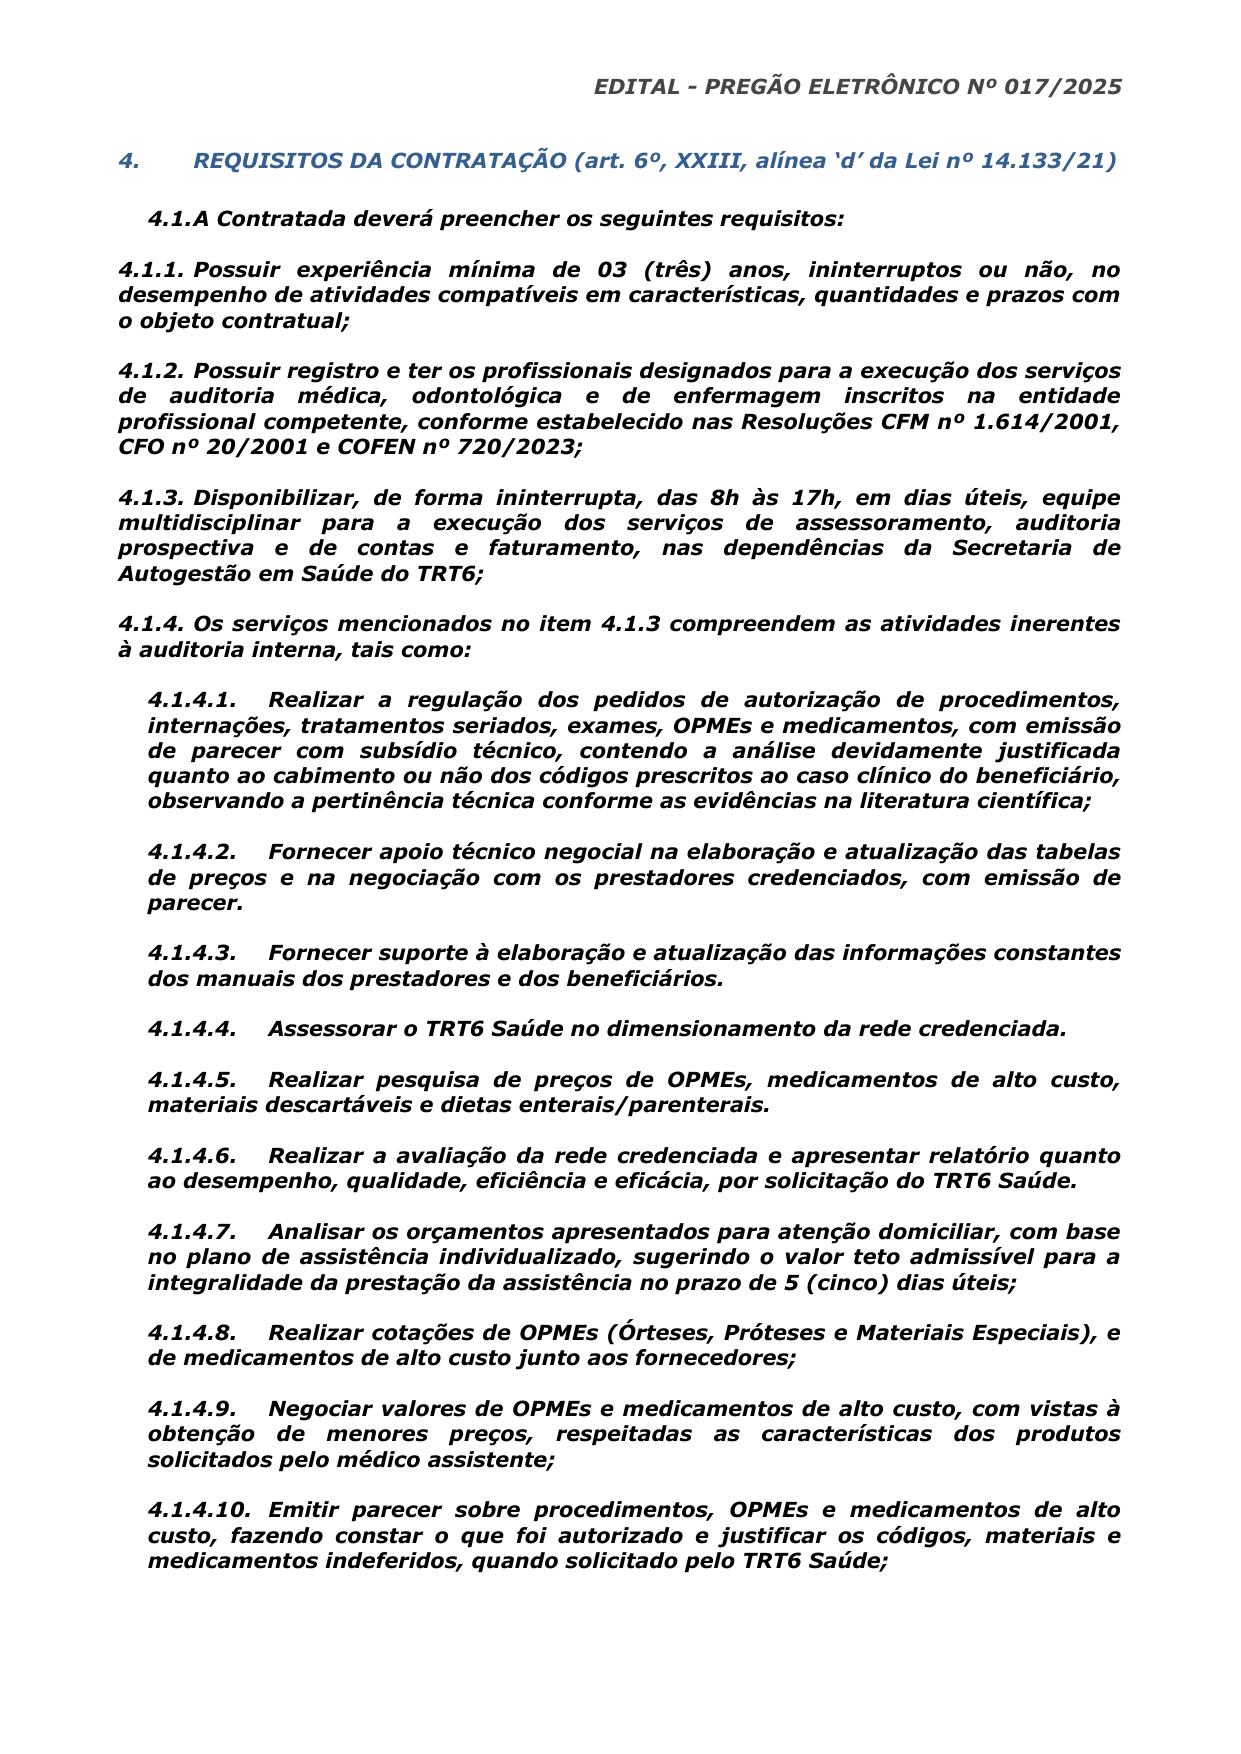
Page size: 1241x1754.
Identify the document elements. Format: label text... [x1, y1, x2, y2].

list Realizar a regulação dos pedidos de autorização de procedimentos, internações, tratamentos seriados, exames, OPMEs e medicamentos, com emissão de parecer com subsídio técnico, contendo a análise devidamente justificada quanto ao cabimento ou não dos códigos prescritos ao caso clínico do beneficiário, observando a pertinência técnica conforme as evidências na literatura científica; [148, 687, 1122, 813]
list Negociar valores de OPMEs e medicamentos de alto custo, com vistas à obtenção de menores preços, respeitadas as características dos produtos solicitados pelo médico assistente; [148, 1396, 1122, 1471]
list Realizar a avaliação da rede credenciada e apresentar relatório quanto ao desempenho, qualidade, eficiência e eficácia, por solicitação do TRT6 Saúde. [148, 1142, 1122, 1193]
list Emitir parecer sobre procedimentos, OPMEs e medicamentos de alto custo, fazendo constar o que foi autorizado e justificar os códigos, materiais e medicamentos indeferidos, quando solicitado pelo TRT6 Saúde; [148, 1497, 1122, 1573]
list Possuir registro e ter os profissionais designados para a execução dos serviços de auditoria médica, odontológica e de enfermagem inscritos na entidade profissional competente, conforme estabelecido nas Resoluções CFM nº 1.614/2001, CFO nº 20/2001 e COFEN nº 720/2023; [118, 358, 1122, 459]
list Disponibilizar, de forma ininterrupta, das 8h às 17h, em dias úteis, equipe multidisciplinar para a execução dos serviços de assessoramento, auditoria prospectiva e de contas e faturamento, nas dependências da Secretaria de Autogestão em Saúde do TRT6; [118, 484, 1122, 586]
list REQUISITOS DA CONTRATAÇÃO (art. 6º, XXIII, alínea ‘d’ da Lei nº 14.133/21) [118, 148, 1122, 173]
list Assessorar o TRT6 Saúde no dimensionamento da rede credenciada. [148, 1016, 1122, 1041]
list Realizar cotações de OPMEs (Órteses, Próteses e Materiais Especiais), e de medicamentos de alto custo junto aos fornecedores; [148, 1319, 1122, 1370]
list Possuir experiência mínima de 03 (três) anos, ininterruptos ou não, no desempenho de atividades compatíveis em características, quantidades e prazos com o objeto contratual; [118, 256, 1122, 332]
list Os serviços mencionados no item 4.1.3 compreendem as atividades inerentes à auditoria interna, tais como: [118, 611, 1122, 661]
list Fornecer suporte à elaboração e atualização das informações constantes dos manuais dos prestadores e dos beneficiários. [148, 940, 1122, 991]
list A Contratada deverá preencher os seguintes requisitos: [148, 206, 1122, 231]
list Realizar pesquisa de preços de OPMEs, medicamentos de alto custo, materiais descartáveis e dietas enterais/parenterais. [148, 1066, 1122, 1117]
list Fornecer apoio técnico negocial na elaboração e atualização das tabelas de preços e na negociação com os prestadores credenciados, com emissão de parecer. [148, 839, 1122, 914]
list Analisar os orçamentos apresentados para atenção domiciliar, com base no plano de assistência individualizado, sugerindo o valor teto admissível para a integralidade da prestação da assistência no prazo de 5 (cinco) dias úteis; [148, 1218, 1122, 1294]
